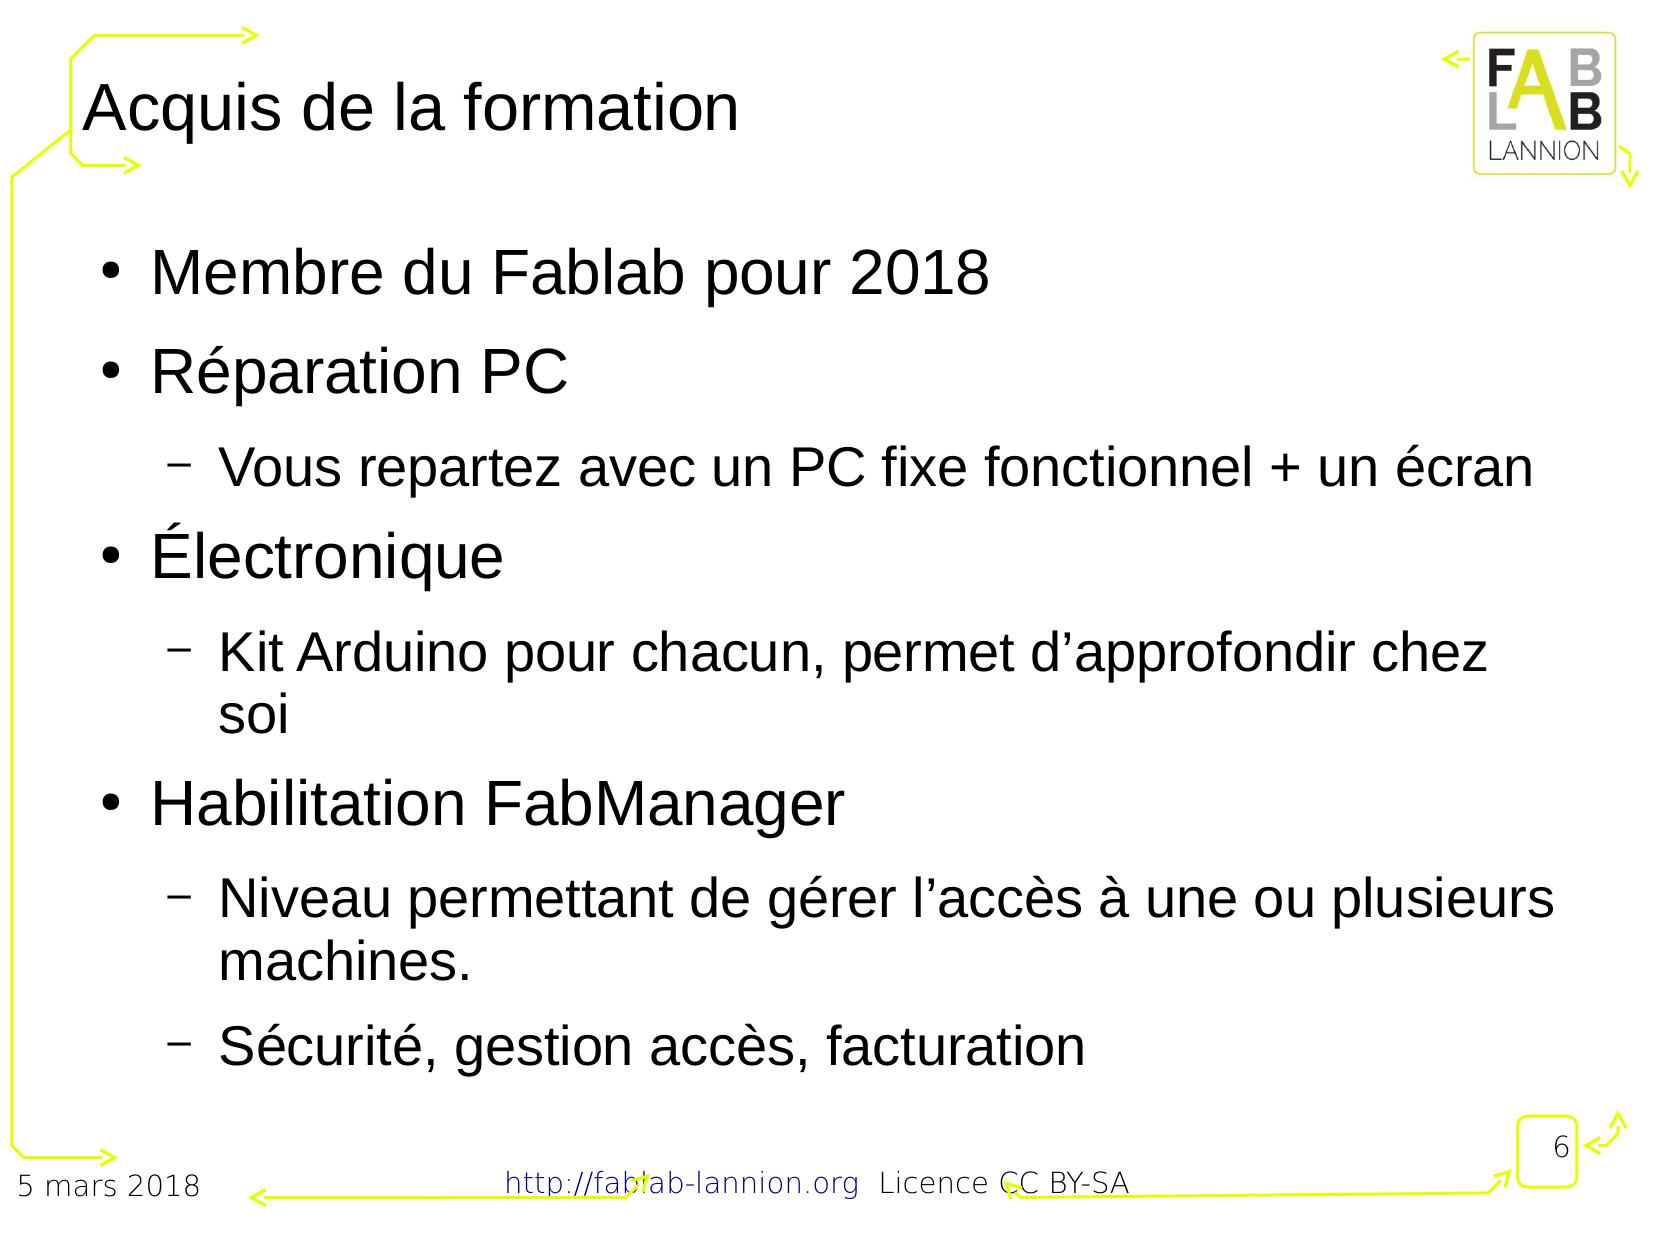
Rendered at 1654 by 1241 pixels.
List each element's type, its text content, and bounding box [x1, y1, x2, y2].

list Membre du Fablab pour 2018 Réparation PC Vous repartez avec un PC fixe fonctionnel + un écran Électronique Kit Arduino pour chacun, permet d’approfondir chez soi Habilitation FabManager Niveau permettant de gérer l’accès à une ou plusieurs machines. Sécurité, gestion accès, facturation [82, 236, 1571, 1080]
title Acquis de la formation [82, 49, 1441, 166]
picture [1470, 29, 1619, 178]
